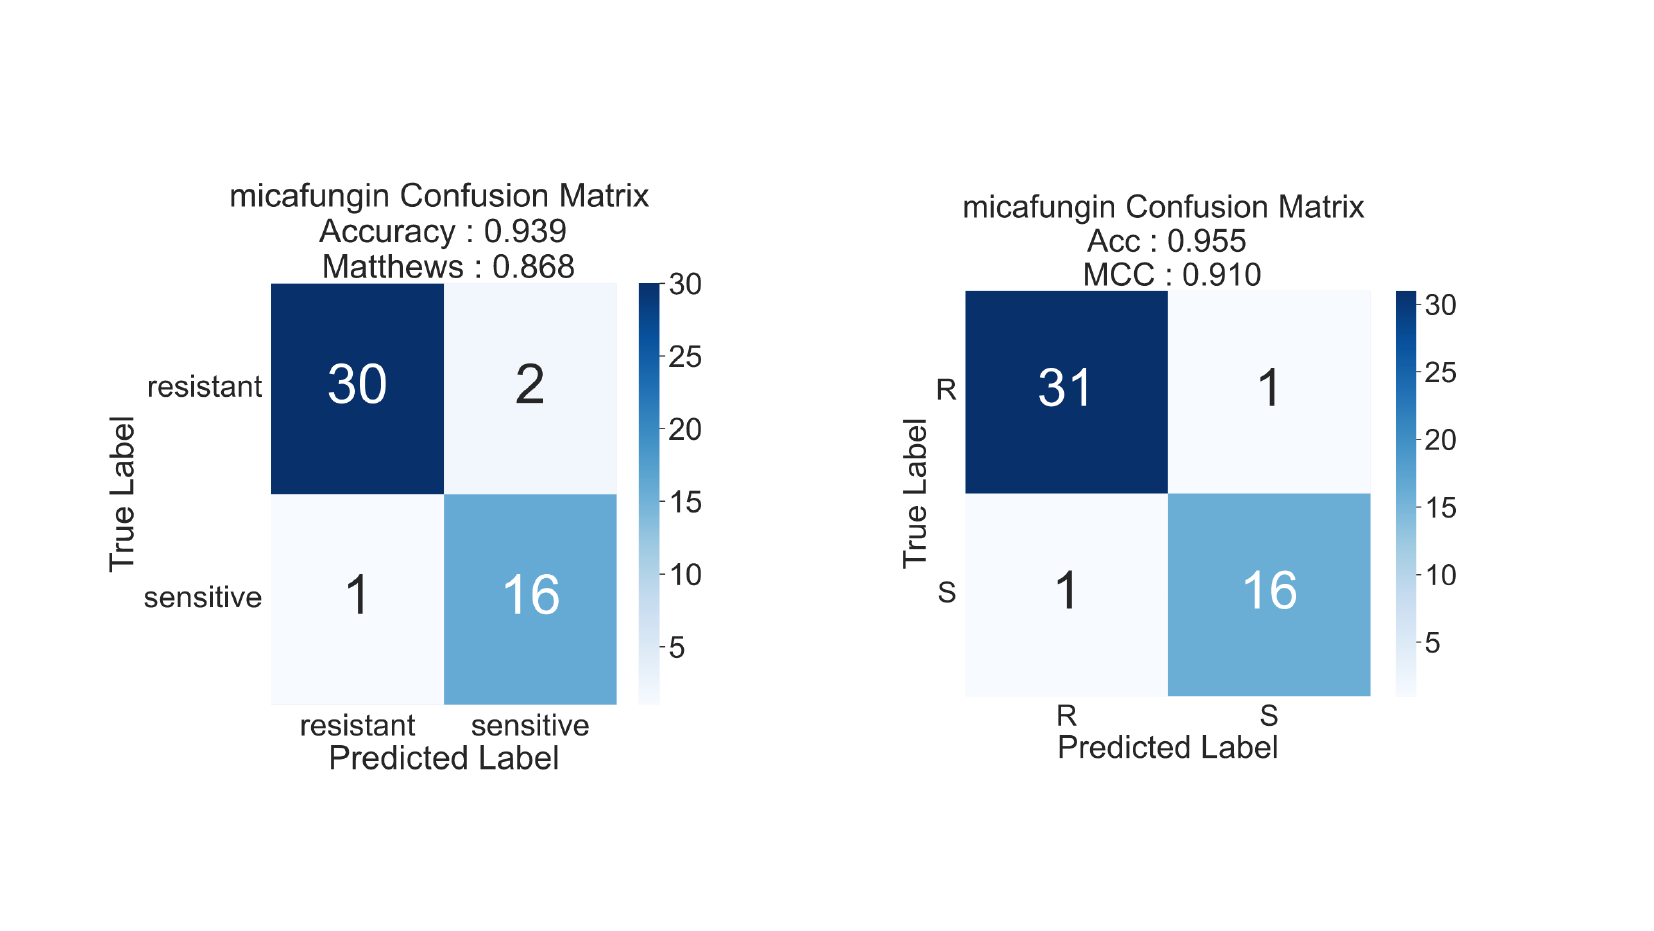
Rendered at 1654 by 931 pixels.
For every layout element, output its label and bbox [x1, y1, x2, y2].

picture [73, 147, 739, 812]
picture [868, 159, 1506, 798]
